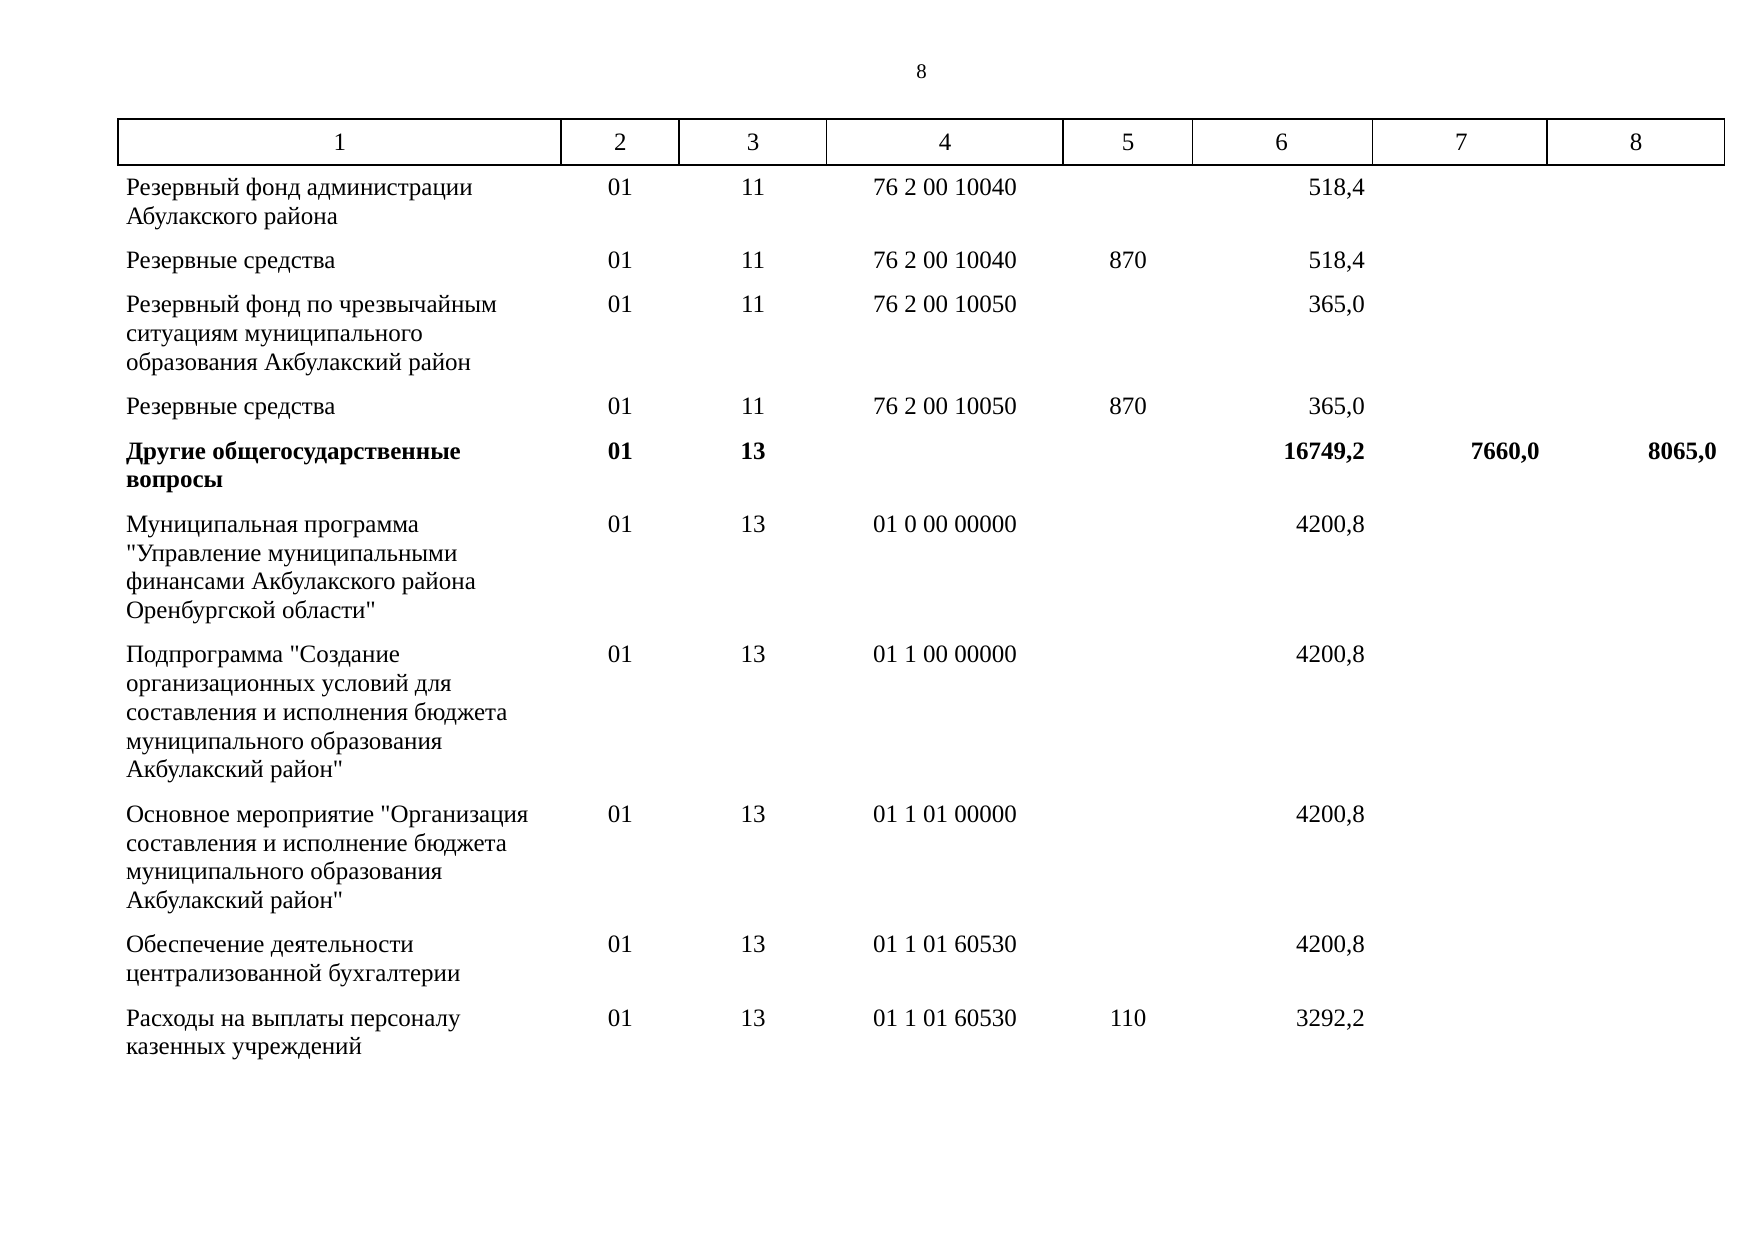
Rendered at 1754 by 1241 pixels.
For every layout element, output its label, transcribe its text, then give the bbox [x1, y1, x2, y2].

table_cell Подпрограмма "Создание организационных условий для составления и исполнения бюджета муниципального образования Акбулакский район" [118, 632, 561, 791]
table_cell 4200,8 [1193, 501, 1372, 632]
table_cell 870 [1063, 384, 1193, 428]
table_cell 110 [1063, 995, 1193, 1068]
table_cell 11 [679, 166, 827, 237]
table_cell 365,0 [1193, 282, 1372, 383]
table_cell [1372, 384, 1547, 428]
table_cell [1063, 501, 1193, 632]
table_header [1548, 120, 1724, 164]
table_cell [1063, 922, 1193, 995]
table_cell Расходы на выплаты персоналу казенных учреждений [118, 995, 561, 1068]
table_cell [1547, 166, 1724, 237]
table_cell Резервный фонд по чрезвычайным ситуациям муниципального образования Акбулакский район [118, 282, 561, 383]
table_header [119, 120, 560, 164]
table_cell [1547, 237, 1724, 282]
table_header [827, 120, 1062, 164]
table_cell 13 [679, 632, 827, 791]
table_cell [1372, 282, 1547, 383]
table_cell [1063, 166, 1193, 237]
table_header [1193, 120, 1372, 164]
table_cell Основное мероприятие "Организация составления и исполнение бюджета муниципального образования Акбулакский район" [118, 791, 561, 922]
table_cell 518,4 [1193, 237, 1372, 282]
table_cell [1063, 791, 1193, 922]
table_cell 4200,8 [1193, 632, 1372, 791]
table_cell [1063, 282, 1193, 383]
table_cell [1547, 384, 1724, 428]
table_cell 518,4 [1193, 166, 1372, 237]
table_cell 01 [561, 922, 679, 995]
table_cell [1547, 282, 1724, 383]
table_cell 01 [561, 384, 679, 428]
table_cell 01 [561, 282, 679, 383]
table_cell Резервный фонд администрации Абулакского района [118, 166, 561, 237]
table_cell 01 [561, 995, 679, 1068]
table_cell [1063, 632, 1193, 791]
table_cell [1547, 995, 1724, 1068]
table_cell 13 [679, 501, 827, 632]
table_cell 01 [561, 791, 679, 922]
table_header [562, 120, 678, 164]
table_cell 16749,2 [1193, 428, 1372, 501]
table_cell [1372, 922, 1547, 995]
table_cell 7660,0 [1372, 428, 1547, 501]
table_cell 01 [561, 501, 679, 632]
table_cell 3292,2 [1193, 995, 1372, 1068]
table_header [1373, 120, 1546, 164]
table_header 1 [126, 128, 553, 156]
table_cell [1547, 632, 1724, 791]
table_cell [1372, 632, 1547, 791]
table_cell 01 1 01 60530 [827, 995, 1063, 1068]
table_cell [1372, 166, 1547, 237]
table_cell 13 [679, 995, 827, 1068]
table_cell 01 1 01 00000 [827, 791, 1063, 922]
table_header 4 [835, 128, 1055, 156]
table_cell 11 [679, 384, 827, 428]
table_cell 4200,8 [1193, 791, 1372, 922]
table_cell 8065,0 [1547, 428, 1724, 501]
table_cell 365,0 [1193, 384, 1372, 428]
table_cell 01 [561, 428, 679, 501]
table_cell [1547, 501, 1724, 632]
table_cell Резервные средства [118, 237, 561, 282]
table_cell Резервные средства [118, 384, 561, 428]
table_header [1064, 120, 1192, 164]
table_cell [1063, 428, 1193, 501]
table_cell 13 [679, 791, 827, 922]
table_cell 870 [1063, 237, 1193, 282]
table_header 3 [687, 128, 819, 156]
table_cell 11 [679, 282, 827, 383]
table_cell 01 0 00 00000 [827, 501, 1063, 632]
table_cell 11 [679, 237, 827, 282]
table_cell 01 [561, 632, 679, 791]
table_cell 01 1 00 00000 [827, 632, 1063, 791]
table_cell 13 [679, 922, 827, 995]
table_cell 13 [679, 428, 827, 501]
table_header [680, 120, 826, 164]
table_cell [827, 428, 1063, 501]
table_cell [1547, 791, 1724, 922]
table_header 2 [569, 128, 671, 156]
table_cell Обеспечение деятельности централизованной бухгалтерии [118, 922, 561, 995]
table_cell Муниципальная программа "Управление муниципальными финансами Акбулакского района Оренбургской области" [118, 501, 561, 632]
table_cell 01 [561, 166, 679, 237]
table_cell 76 2 00 10040 [827, 237, 1063, 282]
table_cell 01 1 01 60530 [827, 922, 1063, 995]
table_cell 76 2 00 10040 [827, 166, 1063, 237]
table_header 6 [1201, 128, 1362, 156]
table_cell 76 2 00 10050 [827, 384, 1063, 428]
table_cell [1372, 237, 1547, 282]
table_cell Другие общегосударственные вопросы [118, 428, 561, 501]
table_cell [1372, 791, 1547, 922]
table_cell [1372, 501, 1547, 632]
table_cell 76 2 00 10050 [827, 282, 1063, 383]
table_cell 4200,8 [1193, 922, 1372, 995]
table_header 8 [1555, 128, 1716, 156]
table_cell [1547, 922, 1724, 995]
table_header 7 [1380, 128, 1542, 156]
table_cell [1372, 995, 1547, 1068]
table_cell 01 [561, 237, 679, 282]
table_header 5 [1071, 128, 1185, 156]
